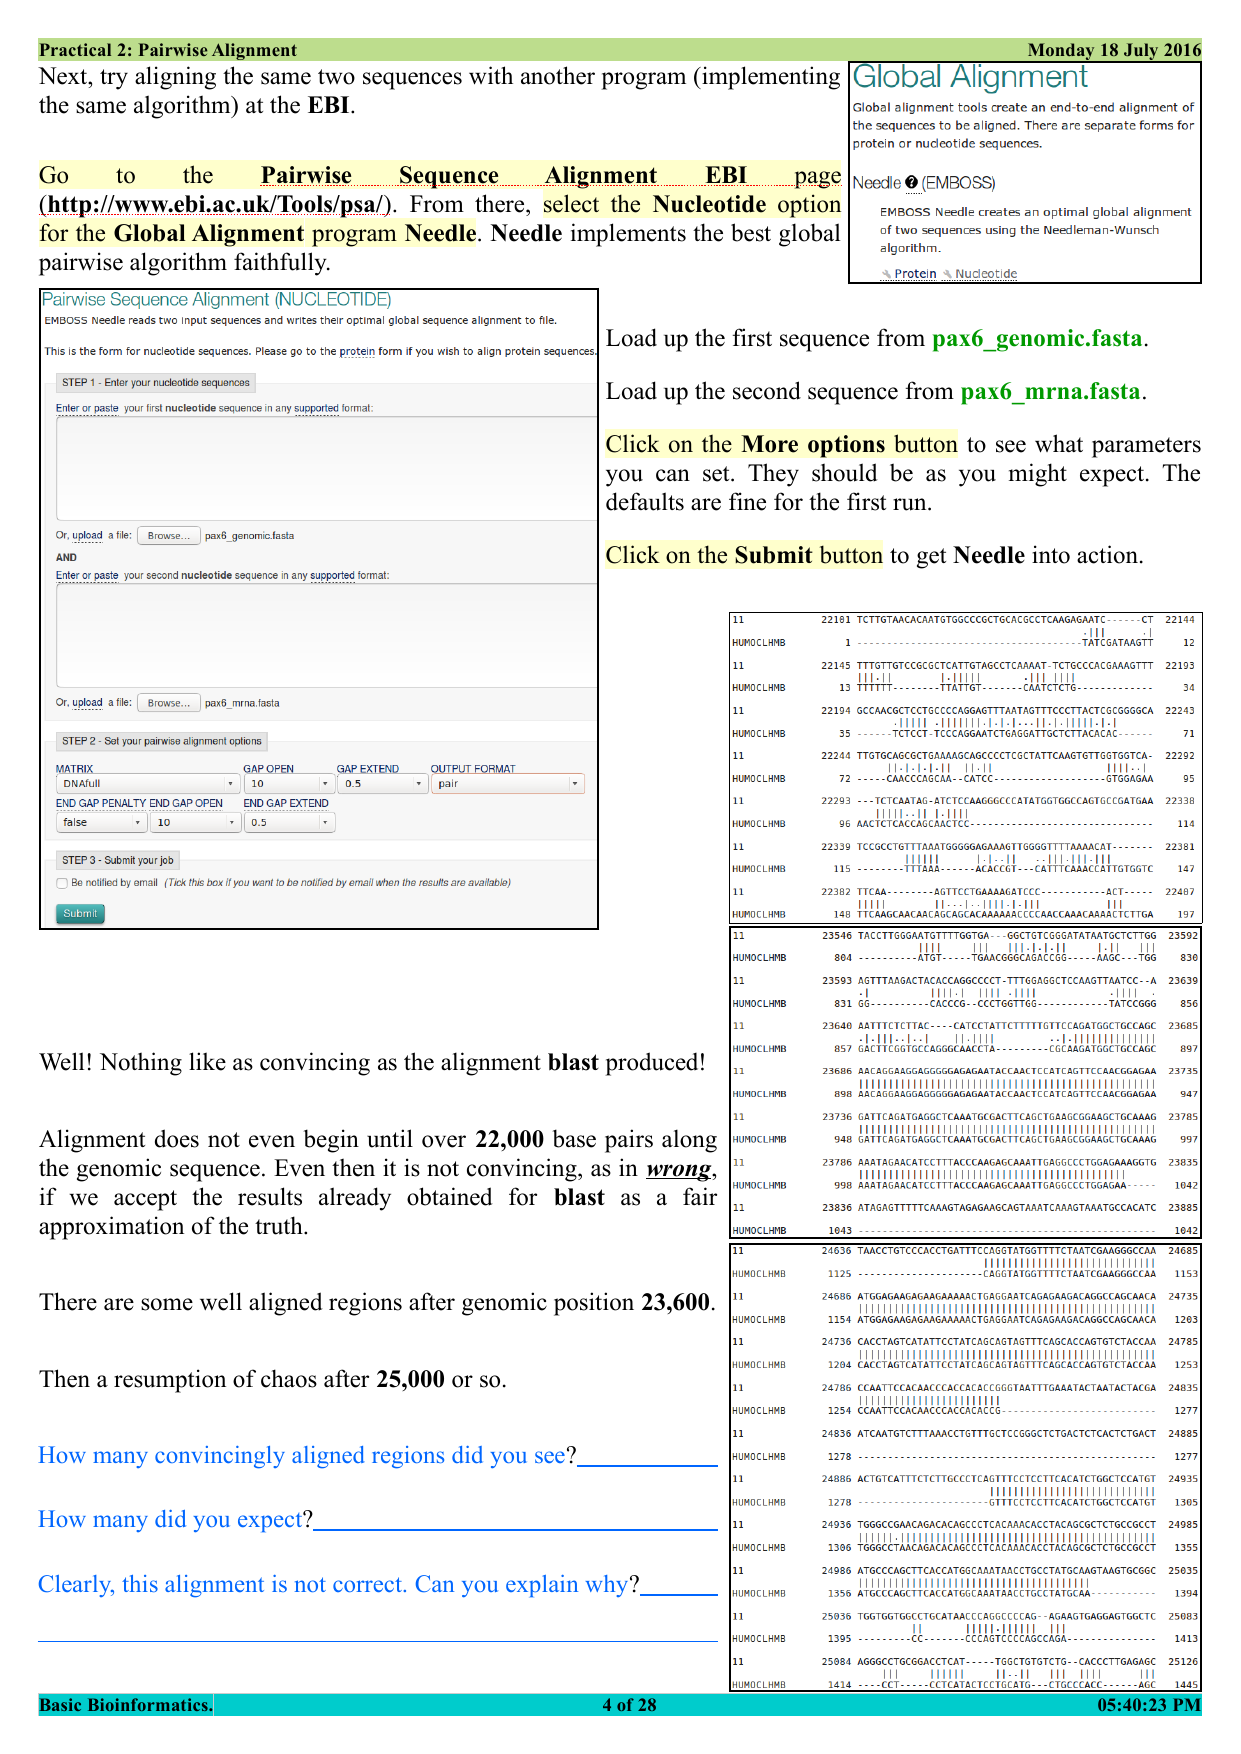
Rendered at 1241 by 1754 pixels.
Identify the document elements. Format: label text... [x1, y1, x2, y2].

text There are some well aligned regions after genomic position 23,600. [38, 1287, 729, 1316]
text How many convincingly aligned regions did you see? [38, 1440, 729, 1469]
text Click on the Submit button to get Needle into action. [599, 539, 1202, 569]
picture [850, 63, 1200, 282]
text Next, try aligning the same two sequences with another program (implementing the same algorithm) at the EBI. [38, 61, 848, 284]
picture [41, 290, 597, 928]
picture [731, 928, 1200, 1237]
text Well! Nothing like as convincing as the alignment blast produced! [38, 1047, 729, 1076]
text Go to the Pairwise Sequence Alignment EBI page (http://www.ebi.ac.uk/Tools/psa/). From there, select the Nucleotide option for the Global Alignment program Needle. Needle implements the best global pairwise algorithm faithfully. [38, 159, 847, 276]
text Load up the second sequence from pax6_mrna.fasta. [599, 376, 1202, 405]
text Then a resumption of chaos after 25,000 or so. [38, 1363, 729, 1393]
text Load up the first sequence from pax6_genomic.fasta. [599, 323, 1202, 352]
text Click on the More options button to see what parameters you can set. They should be as you might expect. The defaults are fine for the first run. [599, 429, 1202, 516]
text How many did you expect? [38, 1504, 729, 1533]
text Clearly, this alignment is not correct. Can you explain why? [38, 1569, 729, 1598]
picture [730, 613, 1202, 923]
picture [731, 1245, 1200, 1690]
text Alignment does not even begin until over 22,000 base pairs along the genomic sequence. Even then it is not convincing, as in wrong, if we accept the results already obtained for blast as a fair approximation of the truth. [38, 1124, 729, 1240]
